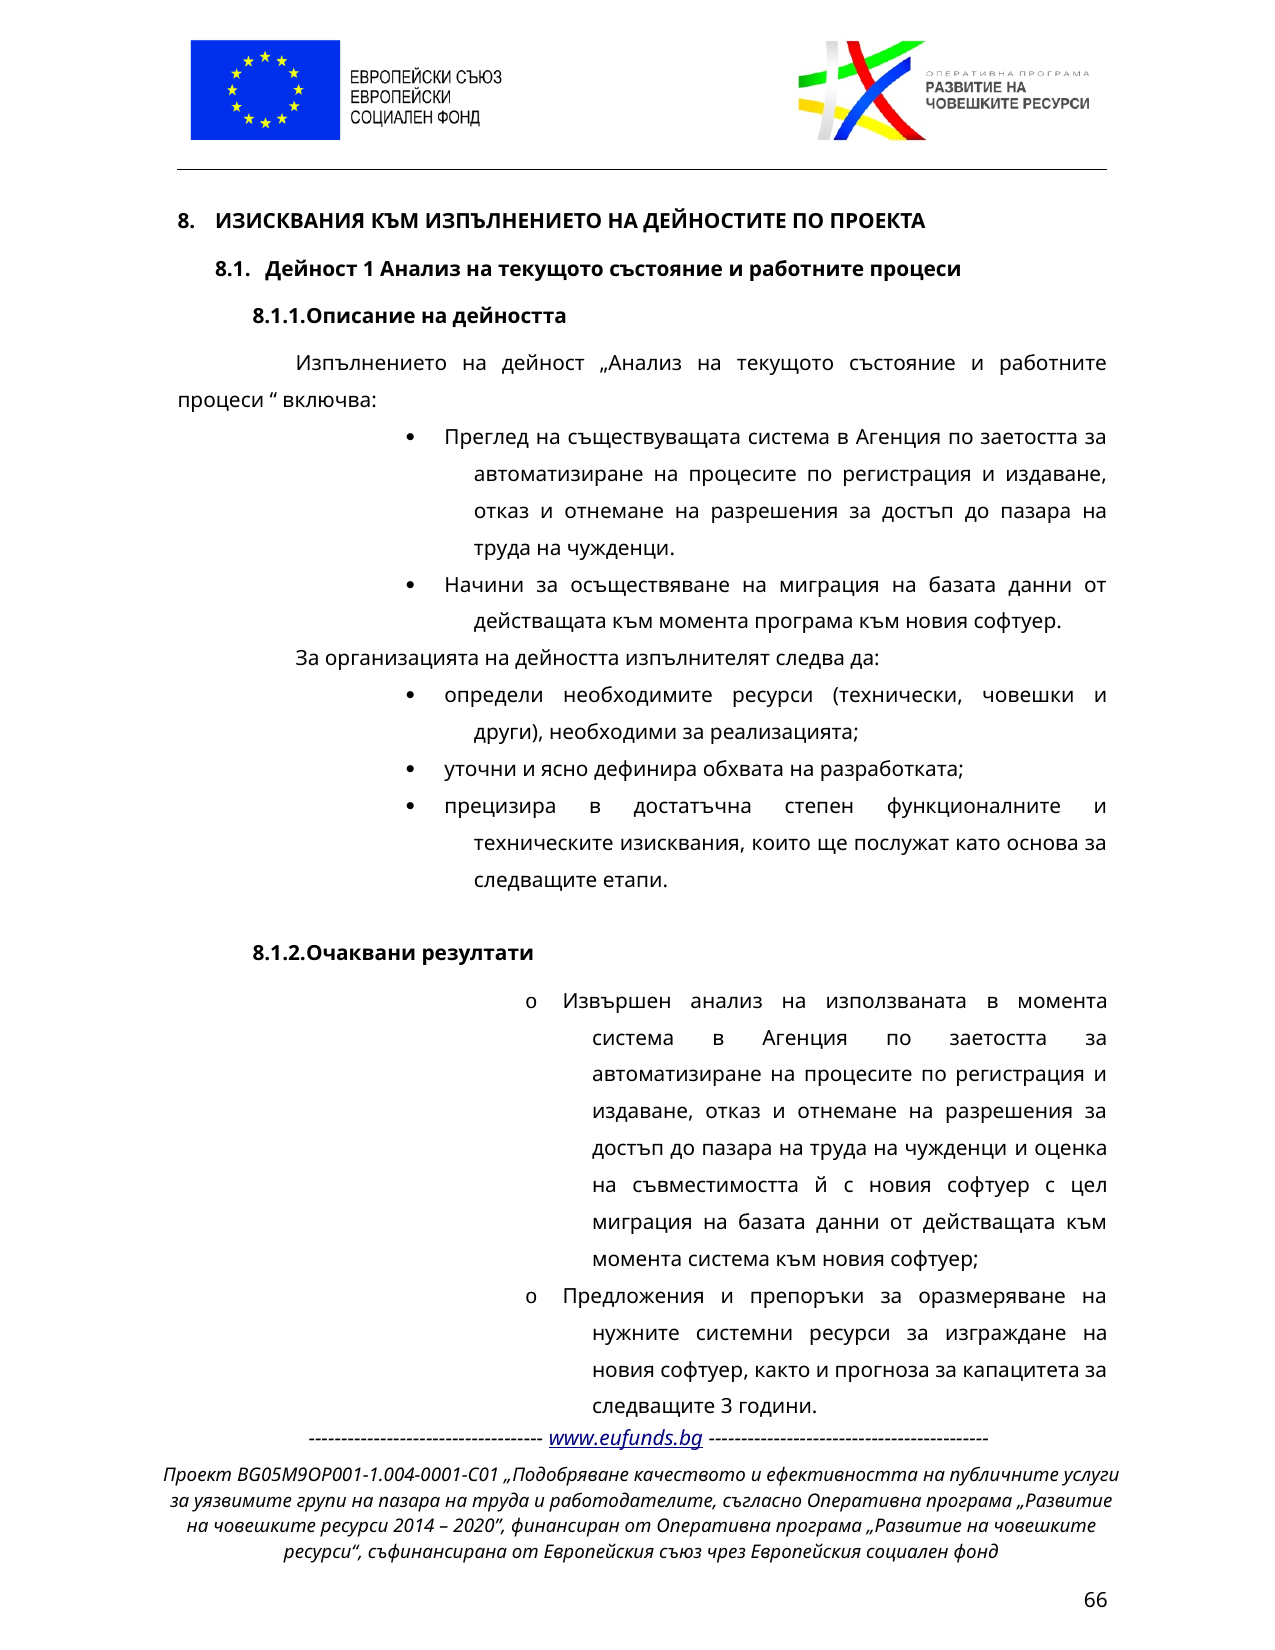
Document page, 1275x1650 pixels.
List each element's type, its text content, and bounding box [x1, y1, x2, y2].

text За организацията на дейността изпълнителят следва да: [177, 643, 1107, 672]
list Преглед на съществуващата система в Агенция по заетостта за автоматизиране на процесите по регистрация и издаване, отказ и отнемане на разрешения за достъп до пазара на труда на чужденци. [407, 422, 1107, 561]
subtitle Очаквани резултати [252, 938, 1107, 967]
list прецизира в достатъчна степен функционалните и техническите изисквания, които ще послужат като основа за следващите етапи. [407, 791, 1107, 893]
subtitle Описание на дейността [252, 301, 1107, 329]
subtitle Дейност 1 Анализ на текущото състояние и работните процеси [215, 254, 1107, 282]
list Предложения и препоръки за оразмеряване на нужните системни ресурси за изграждане на новия софтуер, както и прогноза за капацитета за следващите 3 години. [525, 1281, 1107, 1420]
list уточни и ясно дефинира обхвата на разработката; [407, 754, 1107, 782]
list Извършен анализ на използваната в момента система в Агенция по заетостта за автоматизиране на процесите по регистрация и издаване, отказ и отнемане на разрешения за достъп до пазара на труда на чужденци и оценка на съвместимостта й с новия софтуер с цел миграция на базата данни от действащата към момента система към новия софтуер; [525, 986, 1107, 1272]
list определи необходимите ресурси (технически, човешки и други), необходими за реализацията; [407, 680, 1107, 746]
text Изпълнението на дейност „Анализ на текущото състояние и работните процеси “ включва: [177, 348, 1107, 414]
list Начини за осъществяване на миграция на базата данни от действащата към момента програма към новия софтуер. [407, 570, 1107, 635]
subtitle ИЗИСКВАНИЯ КЪМ ИЗПЪЛНЕНИЕТО НА ДЕЙНОСТИТЕ ПО ПРОЕКТА [177, 207, 1107, 235]
